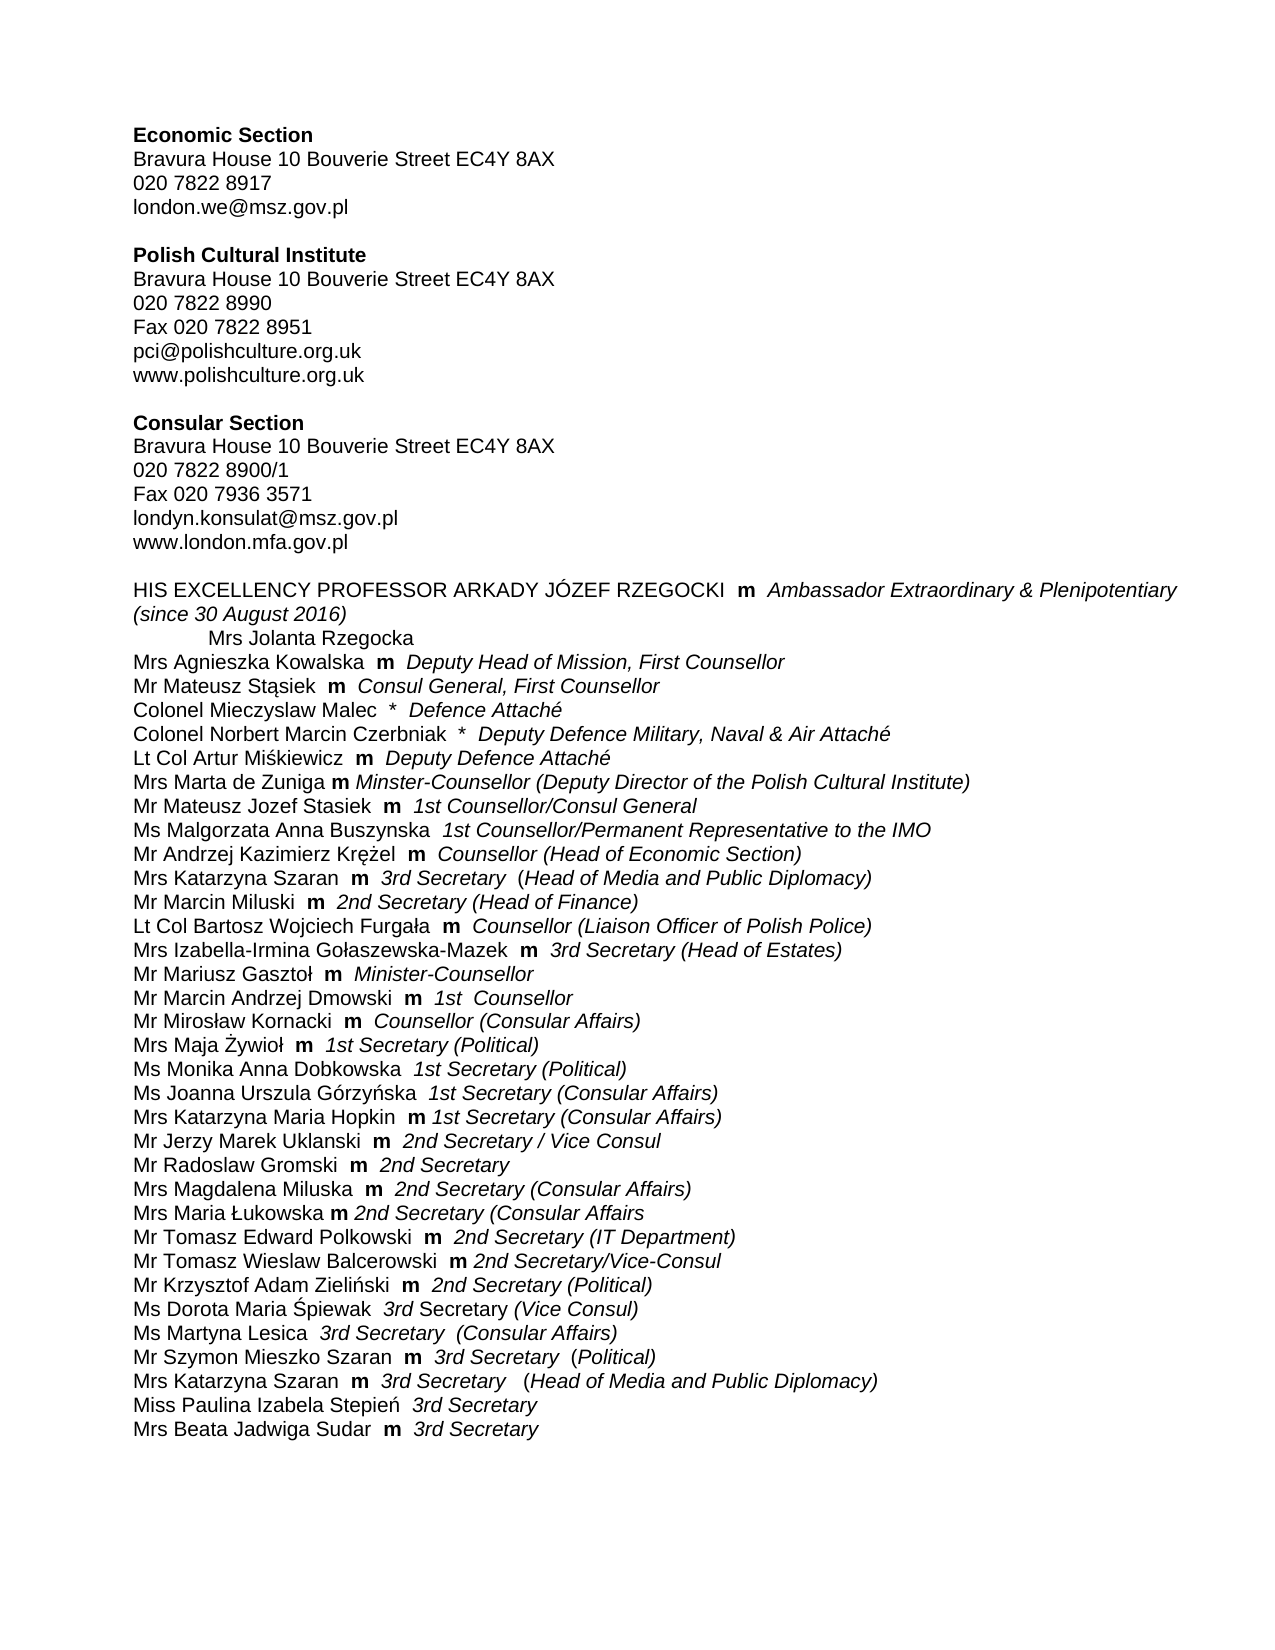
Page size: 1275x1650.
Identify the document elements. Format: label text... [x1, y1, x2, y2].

text Mr Jerzy Marek Uklanski m 2nd Secretary / Vice Consul [133, 1129, 1181, 1153]
text 020 7822 8900/1 [133, 458, 1181, 482]
text londyn.konsulat@msz.gov.pl [133, 506, 1181, 530]
text Mr Tomasz Edward Polkowski m 2nd Secretary (IT Department) [133, 1225, 1181, 1249]
text Mrs Maria Łukowska m 2nd Secretary (Consular Affairs [133, 1201, 1181, 1225]
text HIS EXCELLENCY PROFESSOR ARKADY JÓZEF RZEGOCKI m Ambassador Extraordinary & Plenipotentiary (since 30 August 2016) [133, 578, 1181, 626]
text www.london.mfa.gov.pl [133, 530, 1181, 554]
text Mrs Jolanta Rzegocka [133, 626, 1181, 650]
text Lt Col Bartosz Wojciech Furgała m Counsellor (Liaison Officer of Polish Police) [133, 913, 1181, 937]
text Mrs Katarzyna Maria Hopkin m 1st Secretary (Consular Affairs) [133, 1105, 1181, 1129]
text Mrs Magdalena Miluska m 2nd Secretary (Consular Affairs) [133, 1177, 1181, 1201]
subtitle Polish Cultural Institute [133, 243, 1181, 267]
text pci@polishculture.org.uk [133, 338, 1181, 362]
text Mrs Katarzyna Szaran m 3rd Secretary (Head of Media and Public Diplomacy) [133, 866, 1181, 889]
text Mr Andrzej Kazimierz Krężel m Counsellor (Head of Economic Section) [133, 842, 1181, 866]
text Mrs Agnieszka Kowalska m Deputy Head of Mission, First Counsellor [133, 650, 1181, 674]
text Colonel Mieczyslaw Malec * Defence Attaché [133, 698, 1181, 722]
text Colonel Norbert Marcin Czerbniak * Deputy Defence Military, Naval & Air Attaché [133, 722, 1181, 746]
text Mrs Izabella-Irmina Gołaszewska-Mazek m 3rd Secretary (Head of Estates) Mr Mariusz Gasztoł m Minister-Counsellor [133, 937, 1181, 985]
text Mrs Marta de Zuniga m Minster-Counsellor (Deputy Director of the Polish Cultural Institute) [133, 770, 1181, 794]
text Mr Marcin Andrzej Dmowski m 1st Counsellor [133, 985, 1181, 1009]
text Mr Mateusz Jozef Stasiek m 1st Counsellor/Consul General [133, 794, 1181, 818]
text Mr Tomasz Wieslaw Balcerowski m 2nd Secretary/Vice-Consul [133, 1249, 1181, 1273]
text Fax 020 7936 3571 [133, 482, 1181, 506]
text Mrs Katarzyna Szaran m 3rd Secretary (Head of Media and Public Diplomacy) [133, 1369, 1181, 1393]
text Mrs Maja Żywioł m 1st Secretary (Political) [133, 1033, 1181, 1057]
text Bravura House 10 Bouverie Street EC4Y 8AX [133, 434, 1181, 458]
text Ms Dorota Maria Śpiewak 3rd Secretary (Vice Consul) [133, 1297, 1181, 1321]
text Ms Monika Anna Dobkowska 1st Secretary (Political) [133, 1057, 1181, 1081]
text Fax 020 7822 8951 [133, 314, 1181, 338]
text Ms Malgorzata Anna Buszynska 1st Counsellor/Permanent Representative to the IMO [133, 818, 1181, 842]
text Mr Mirosław Kornacki m Counsellor (Consular Affairs) [133, 1009, 1181, 1033]
text Mr Krzysztof Adam Zieliński m 2nd Secretary (Political) [133, 1273, 1181, 1297]
text Bravura House 10 Bouverie Street EC4Y 8AX [133, 147, 1181, 171]
text 020 7822 8990 [133, 291, 1181, 314]
text london.we@msz.gov.pl [133, 195, 1181, 219]
text www.polishculture.org.uk [133, 362, 1181, 386]
text 020 7822 8917 [133, 171, 1181, 195]
text Mr Mateusz Stąsiek m Consul General, First Counsellor [133, 674, 1181, 698]
text Mr Marcin Miluski m 2nd Secretary (Head of Finance) [133, 889, 1181, 913]
text Miss Paulina Izabela Stepień 3rd Secretary [133, 1393, 1181, 1417]
text Mr Szymon Mieszko Szaran m 3rd Secretary (Political) [133, 1345, 1181, 1369]
text Mr Radoslaw Gromski m 2nd Secretary [133, 1153, 1181, 1177]
text Lt Col Artur Miśkiewicz m Deputy Defence Attaché [133, 746, 1181, 770]
text Ms Martyna Lesica 3rd Secretary (Consular Affairs) [133, 1321, 1181, 1345]
text Bravura House 10 Bouverie Street EC4Y 8AX [133, 267, 1181, 291]
text Ms Joanna Urszula Górzyńska 1st Secretary (Consular Affairs) [133, 1081, 1181, 1105]
subtitle Economic Section [133, 123, 1181, 147]
text Mrs Beata Jadwiga Sudar m 3rd Secretary [133, 1417, 1181, 1441]
subtitle Consular Section [133, 410, 1181, 434]
